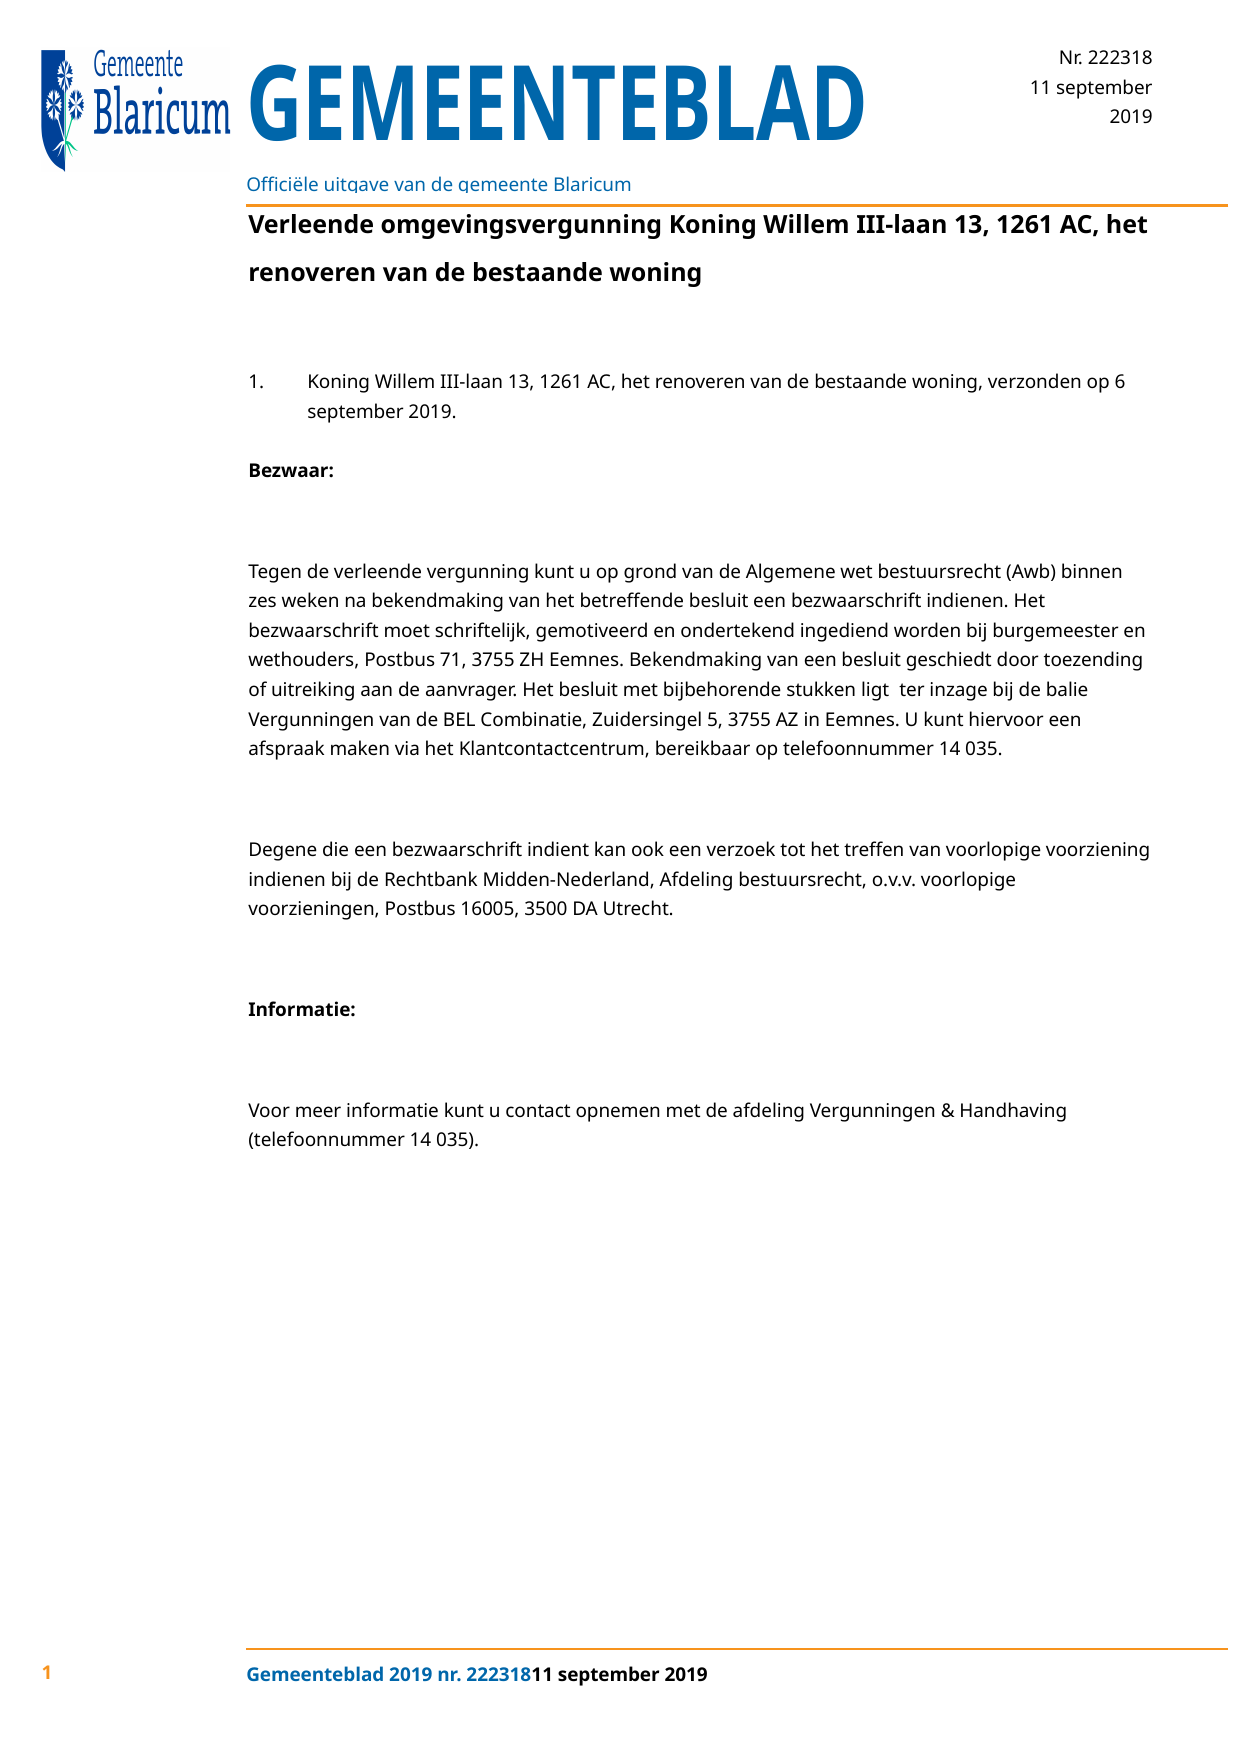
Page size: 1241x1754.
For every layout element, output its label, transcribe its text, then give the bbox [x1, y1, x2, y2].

text Verleende omgevingsvergunning Koning Willem III-laan 13, 1261 AC, het renoveren van de bestaande woning [248, 207, 1152, 288]
picture [41, 47, 231, 172]
list Koning Willem III-laan 13, 1261 AC, het renoveren van de bestaande woning, verzonden op 6 september 2019. [248, 368, 1152, 424]
text Bezwaar: [248, 457, 1152, 483]
text Tegen de verleende vergunning kunt u op grond van de Algemene wet bestuursrecht (Awb) binnen zes weken na bekendmaking van het betreffende besluit een bezwaarschrift indienen. Het bezwaarschrift moet schriftelijk, gemotiveerd en ondertekend ingediend worden bij burgemeester en wethouders, Postbus 71, 3755 ZH Eemnes. Bekendmaking van een besluit geschiedt door toezending of uitreiking aan de aanvrager. Het besluit met bijbehorende stukken ligt ter inzage bij de balie Vergunningen van de BEL Combinatie, Zuidersingel 5, 3755 AZ in Eemnes. U kunt hiervoor een afspraak maken via het Klantcontactcentrum, bereikbaar op telefoonnummer 14 035. [248, 558, 1152, 761]
text Informatie: [248, 996, 1152, 1022]
text Voor meer informatie kunt u contact opnemen met de afdeling Vergunningen & Handhaving (telefoonnummer 14 035). [248, 1097, 1152, 1152]
text Degene die een bezwaarschrift indient kan ook een verzoek tot het treffen van voorlopige voorziening indienen bij de Rechtbank Midden-Nederland, Afdeling bestuursrecht, o.v.v. voorlopige voorzieningen, Postbus 16005, 3500 DA Utrecht. [248, 836, 1152, 921]
